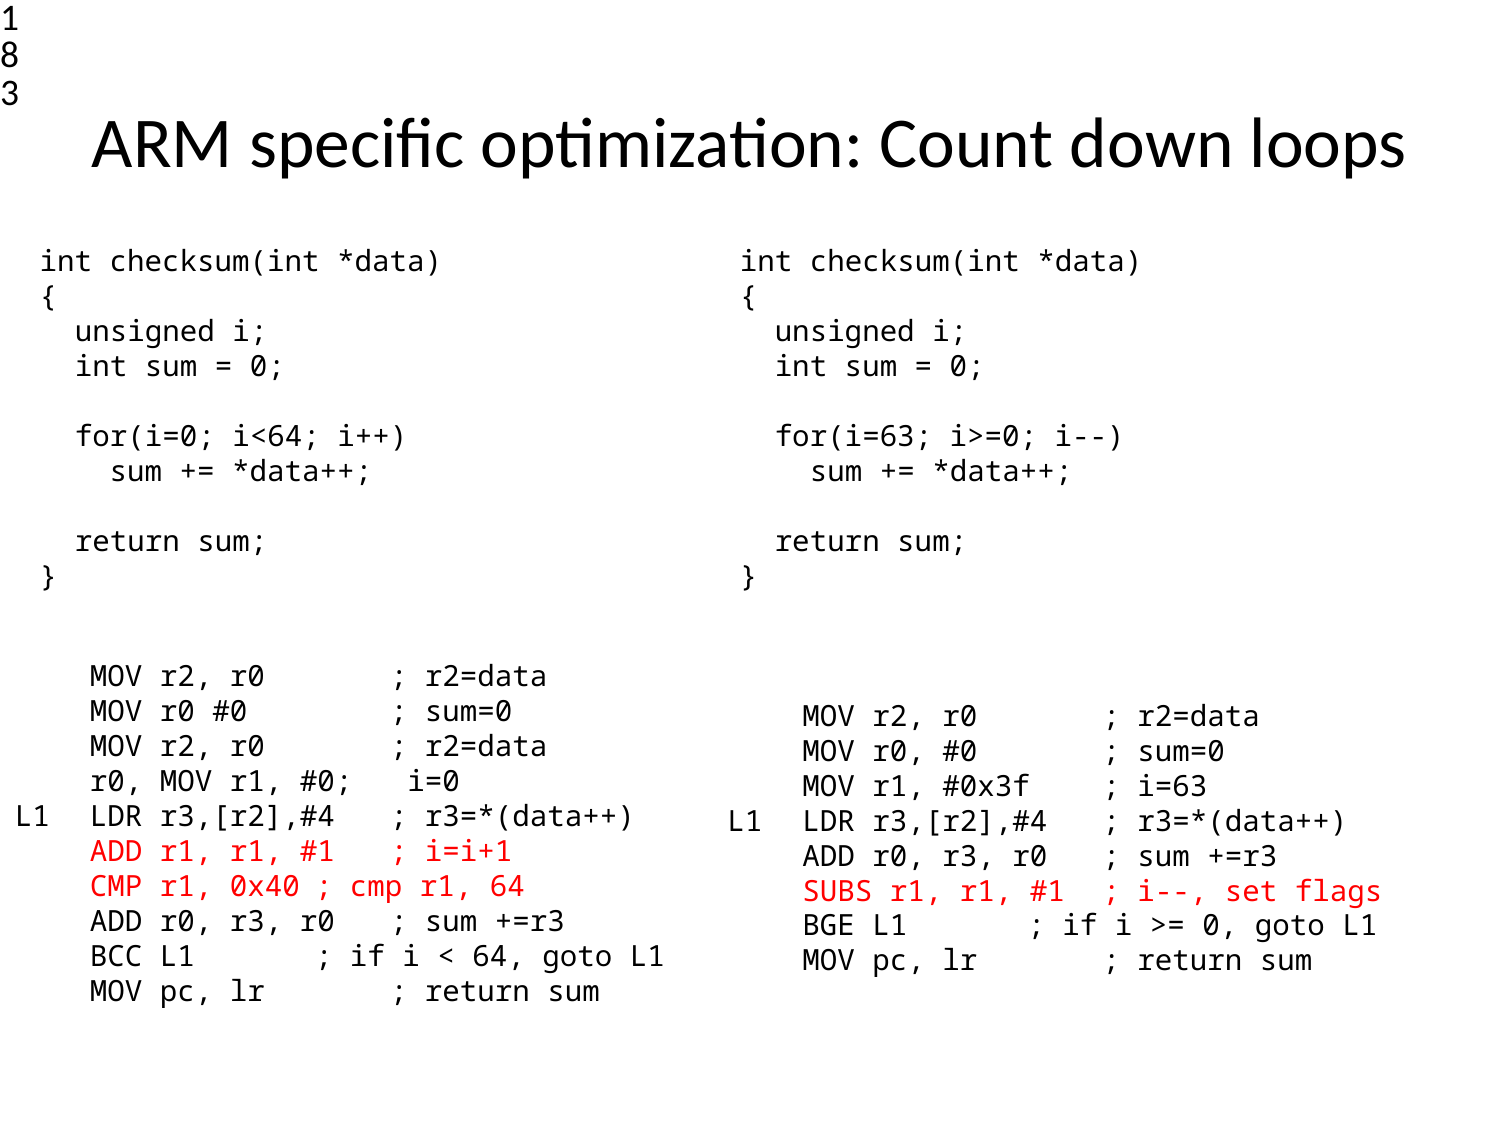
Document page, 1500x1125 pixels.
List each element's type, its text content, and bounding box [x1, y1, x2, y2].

text_box MOV r2, r0 ; r2=data MOV r0 #0 ; sum=0 MOV r2, r0 ; r2=data r0, MOV r1, #0; i=0 L1 LDR r3,[r2],#4 ; r3=*(data++) ADD r1, r1, #1 ; i=i+1 CMP r1, 0x40 ; cmp r1, 64 ADD r0, r3, r0 ; sum +=r3 BCC L1 ; if i < 64, goto L1 MOV pc, lr ; return sum [0, 649, 788, 1015]
text_box int checksum(int *data) { unsigned i; int sum = 0; for(i=63; i>=0; i--) sum += *data++; return sum; } [724, 199, 1325, 600]
title ARM specific optimization: Count down loops [75, 45, 1425, 233]
text_box int checksum(int *data) { unsigned i; int sum = 0; for(i=0; i<64; i++) sum += *data++; return sum; } [24, 199, 625, 600]
text_box MOV r2, r0 ; r2=data MOV r0, #0 ; sum=0 MOV r1, #0x3f ; i=63 L1 LDR r3,[r2],#4 ; r3=*(data++) ADD r0, r3, r0 ; sum +=r3 SUBS r1, r1, #1 ; i--, set flags BGE L1 ; if i >= 0, goto L1 MOV pc, lr ; return sum [712, 689, 1500, 985]
